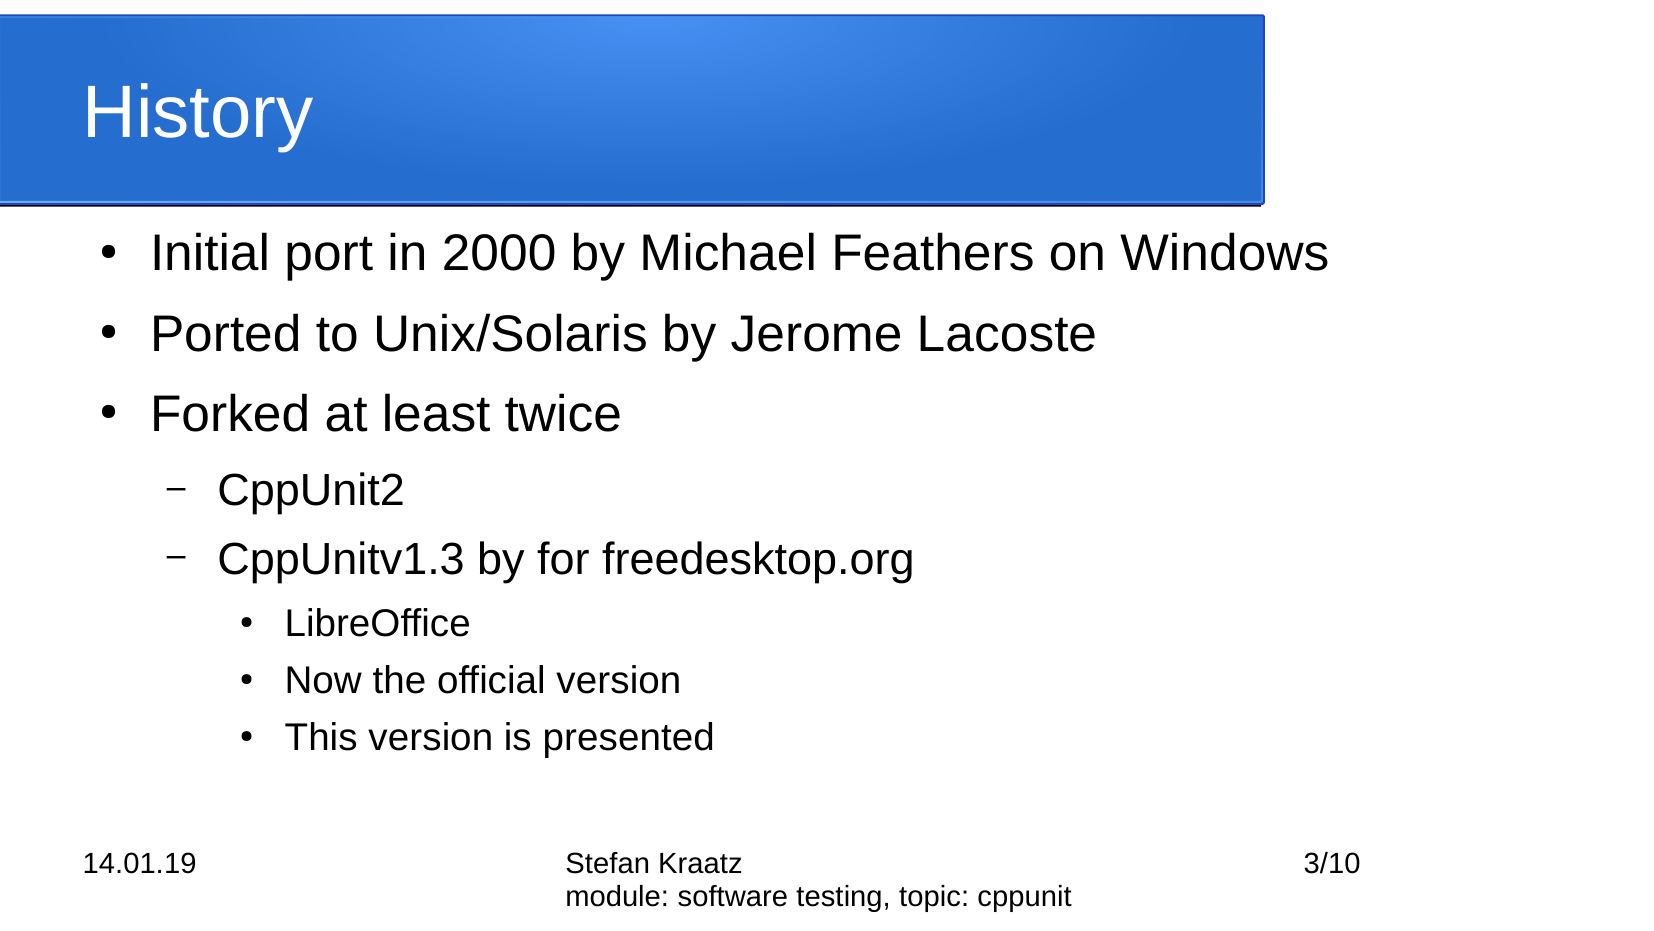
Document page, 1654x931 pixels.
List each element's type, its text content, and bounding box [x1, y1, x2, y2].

title History [82, 35, 1235, 189]
list Initial port in 2000 by Michael Feathers on Windows Ported to Unix/Solaris by Jerome Lacoste Forked at least twice CppUnit2 CppUnitv1.3 by for freedesktop.org LibreOffice Now the official version This version is presented [82, 224, 1571, 764]
